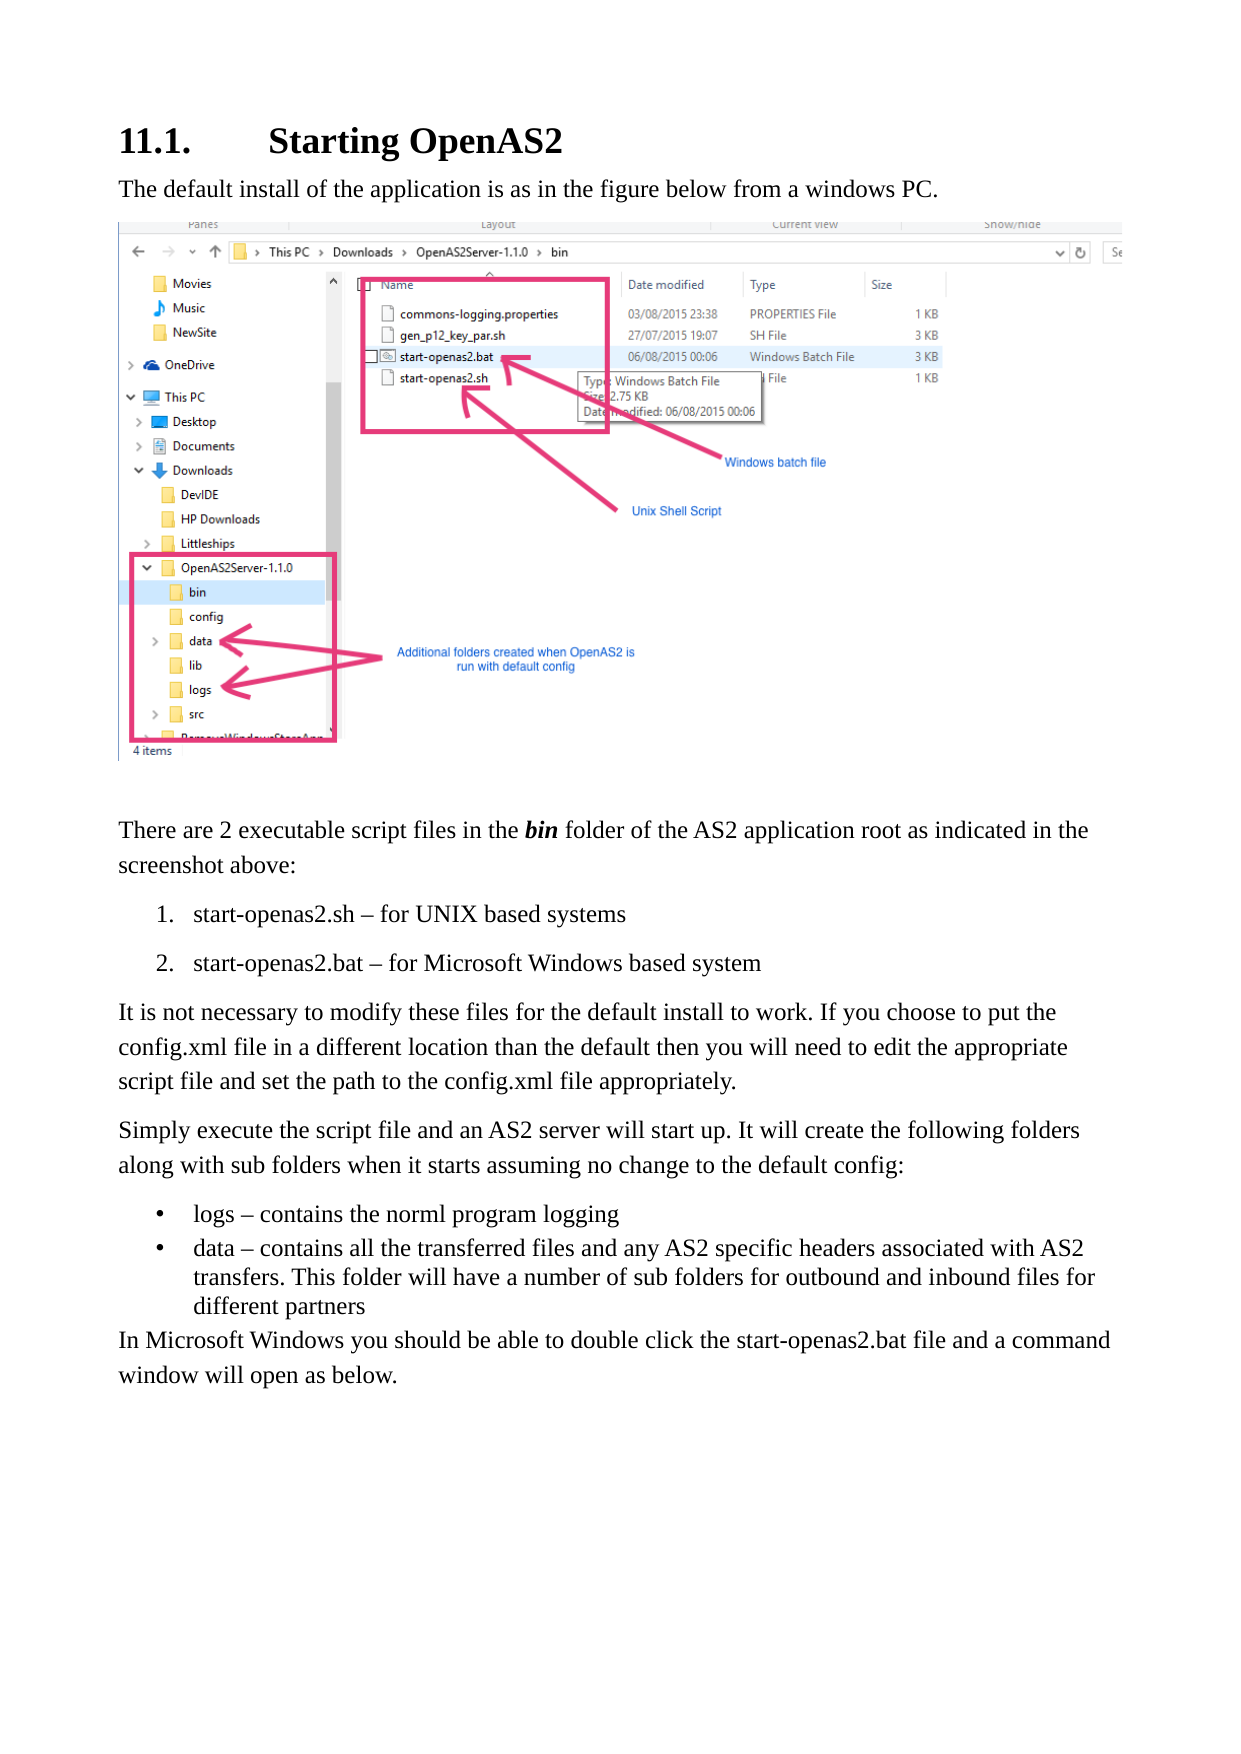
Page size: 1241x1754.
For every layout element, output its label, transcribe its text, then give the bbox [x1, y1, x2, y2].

picture [118, 222, 1123, 761]
text There are 2 executable script files in the bin folder of the AS2 application root as indicated in the screenshot above: [118, 816, 1122, 879]
list logs – contains the norml program logging [156, 1199, 1122, 1227]
text It is not necessary to modify these files for the default install to work. If you choose to put the config.xml file in a different location than the default then you will need to edit the appropriate script file and set the path to the config.xml file appropriately. [118, 997, 1122, 1095]
list start-openas2.bat – for Microsoft Windows based system [156, 948, 1122, 977]
text In Microsoft Windows you should be able to double click the start-openas2.bat file and a command window will open as below. [118, 1326, 1122, 1389]
text The default install of the application is as in the figure below from a windows PC. [118, 174, 1122, 202]
text Simply execute the script file and an AS2 server will start up. It will create the following folders along with sub folders when it starts assuming no change to the default config: [118, 1115, 1122, 1178]
list data – contains all the transferred files and any AS2 specific headers associated with AS2 transfers. This folder will have a number of sub folders for outbound and inbound files for different partners [156, 1233, 1122, 1320]
subtitle Starting OpenAS2 [118, 118, 1122, 161]
list start-openas2.sh – for UNIX based systems [156, 899, 1122, 928]
